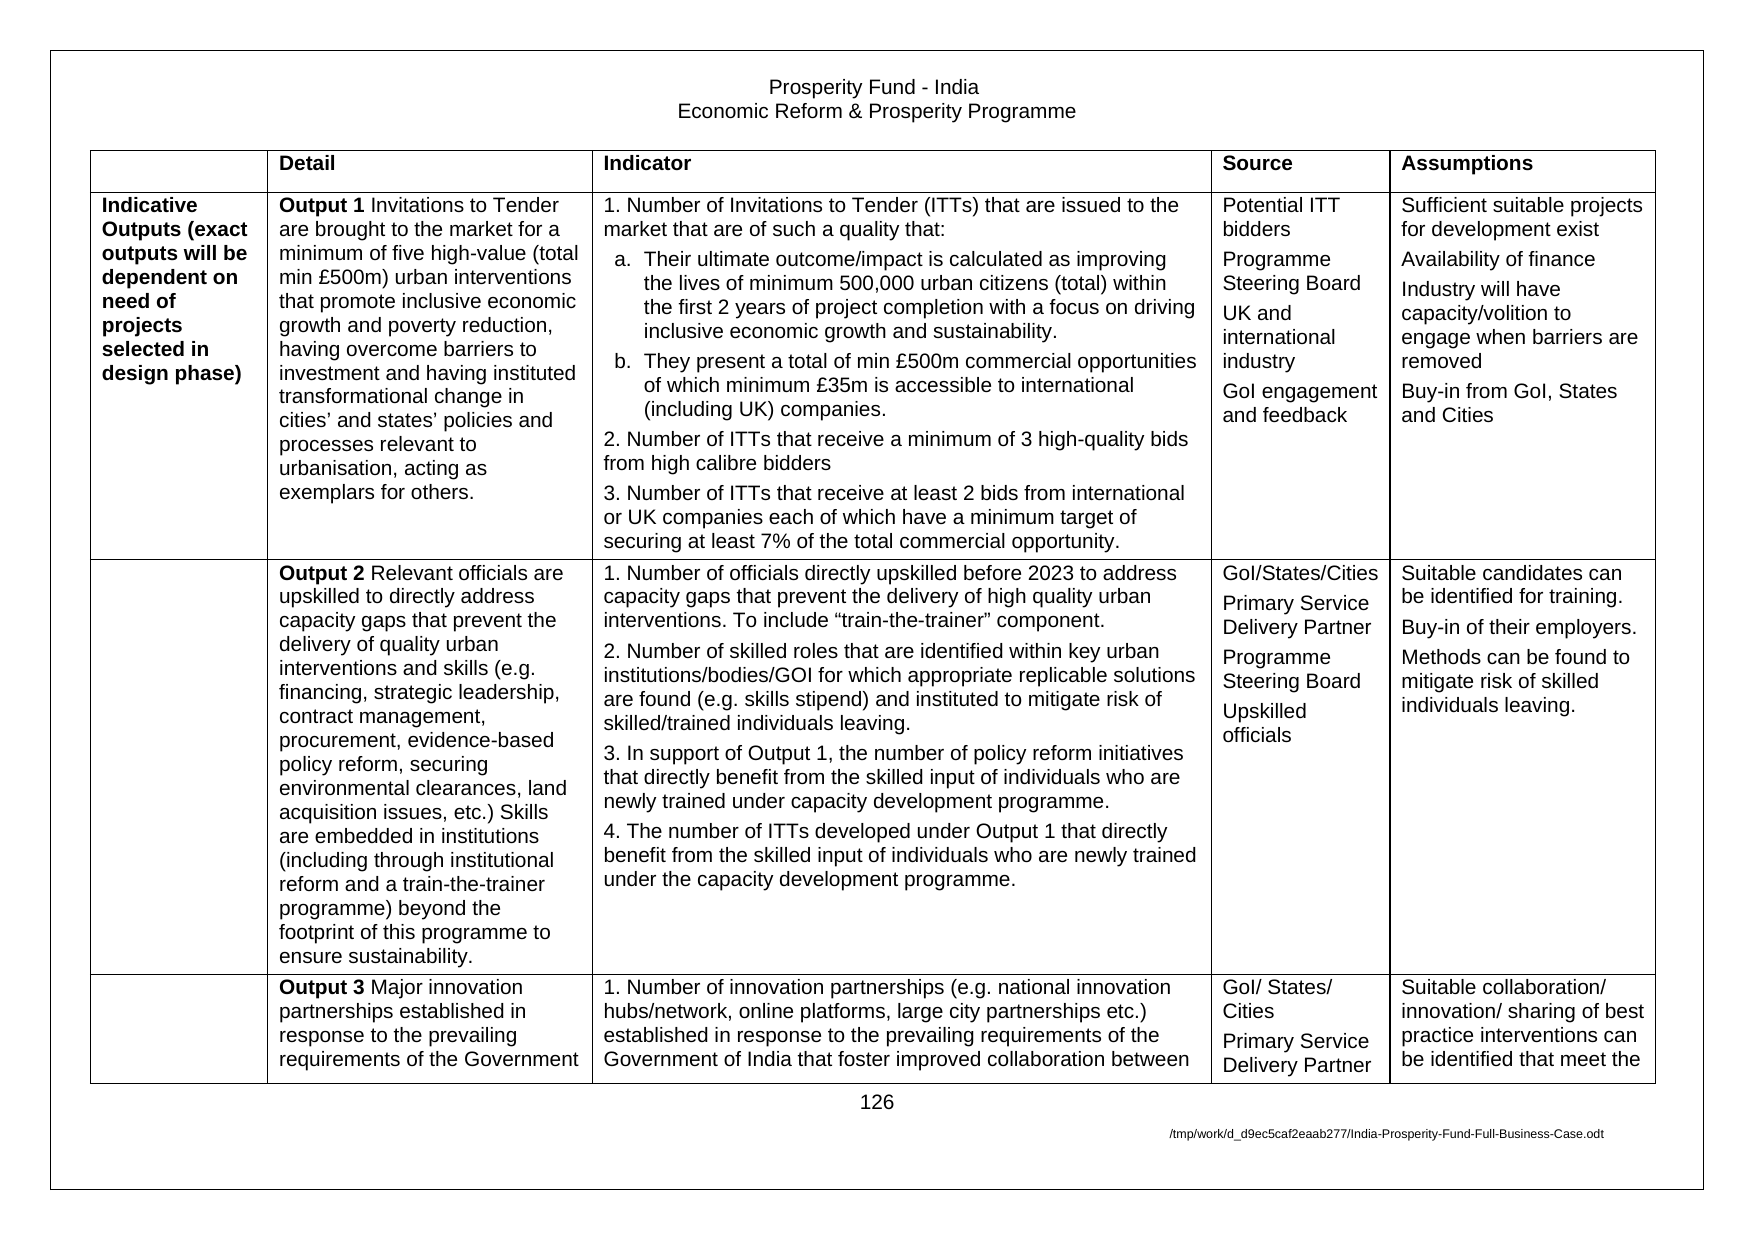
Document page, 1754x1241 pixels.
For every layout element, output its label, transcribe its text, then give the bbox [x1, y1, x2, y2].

table_cell Suitable candidates can be identified for training. Buy-in of their employers. Methods can be found to mitigate risk of skilled individuals leaving. [1391, 560, 1655, 974]
table_cell 1. Number of innovation partnerships (e.g. national innovation hubs/network, online platforms, large city partnerships etc.) established in response to the prevailing requirements of the Government of India that foster improved collaboration between [593, 975, 1211, 1083]
table_cell GoI/States/Cities Primary Service Delivery Partner Programme Steering Board Upskilled officials [1212, 560, 1389, 974]
table_cell Sufficient suitable projects for development exist Availability of finance Industry will have capacity/volition to engage when barriers are removed Buy-in from GoI, States and Cities [1391, 193, 1655, 559]
table_header [91, 151, 267, 192]
table_cell [91, 975, 267, 1083]
table_cell [91, 560, 267, 974]
table_header Source [1212, 151, 1389, 192]
table_cell GoI/ States/ Cities Primary Service Delivery Partner [1212, 975, 1389, 1083]
table_header Assumptions [1391, 151, 1655, 192]
table_cell Output 2 Relevant officials are upskilled to directly address capacity gaps that prevent the delivery of quality urban interventions and skills (e.g. financing, strategic leadership, contract management, procurement, evidence-based policy reform, securing environmental clearances, land acquisition issues, etc.) Skills are embedded in institutions (including through institutional reform and a train-the-trainer programme) beyond the footprint of this programme to ensure sustainability. [268, 560, 592, 974]
table_cell Output 3 Major innovation partnerships established in response to the prevailing requirements of the Government [268, 975, 592, 1083]
table_cell 1. Number of Invitations to Tender (ITTs) that are issued to the market that are of such a quality that: Their ultimate outcome/impact is calculated as improving the lives of minimum 500,000 urban citizens (total) within the first 2 years of project completion with a focus on driving inclusive economic growth and sustainability. They present a total of min £500m commercial opportunities of which minimum £35m is accessible to international (including UK) companies. 2. Number of ITTs that receive a minimum of 3 high-quality bids from high calibre bidders 3. Number of ITTs that receive at least 2 bids from international or UK companies each of which have a minimum target of securing at least 7% of the total commercial opportunity. [593, 193, 1211, 559]
table_cell Suitable collaboration/ innovation/ sharing of best practice interventions can be identified that meet the [1391, 975, 1655, 1083]
table_cell Indicative Outputs (exact outputs will be dependent on need of projects selected in design phase) [91, 193, 267, 559]
table_cell 1. Number of officials directly upskilled before 2023 to address capacity gaps that prevent the delivery of high quality urban interventions. To include “train-the-trainer” component. 2. Number of skilled roles that are identified within key urban institutions/bodies/GOI for which appropriate replicable solutions are found (e.g. skills stipend) and instituted to mitigate risk of skilled/trained individuals leaving. 3. In support of Output 1, the number of policy reform initiatives that directly benefit from the skilled input of individuals who are newly trained under capacity development programme. 4. The number of ITTs developed under Output 1 that directly benefit from the skilled input of individuals who are newly trained under the capacity development programme. [593, 560, 1211, 974]
table_cell Potential ITT bidders Programme Steering Board UK and international industry GoI engagement and feedback [1212, 193, 1389, 559]
table_header Detail [268, 151, 592, 192]
table_header Indicator [593, 151, 1211, 192]
table_cell Output 1 Invitations to Tender are brought to the market for a minimum of five high-value (total min £500m) urban interventions that promote inclusive economic growth and poverty reduction, having overcome barriers to investment and having instituted transformational change in cities’ and states’ policies and processes relevant to urbanisation, acting as exemplars for others. [268, 193, 592, 559]
